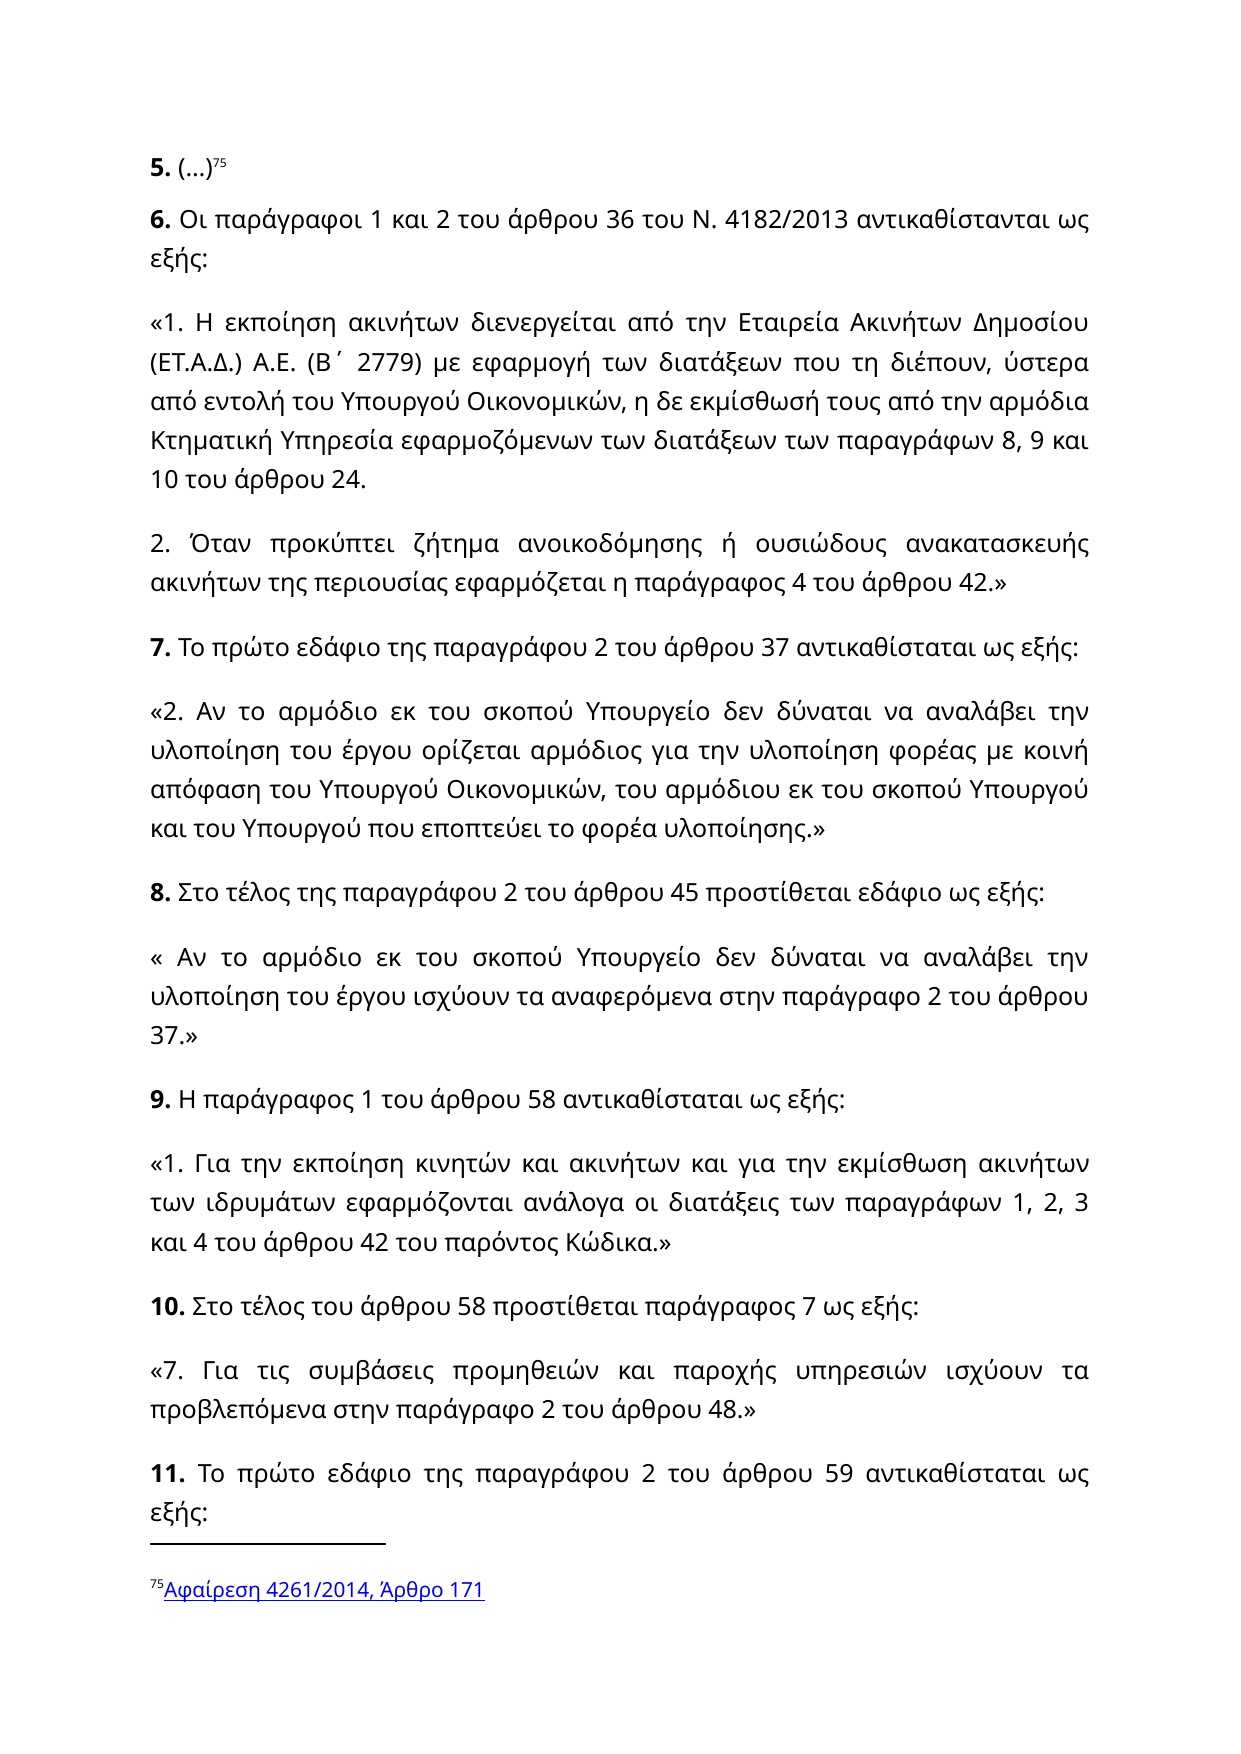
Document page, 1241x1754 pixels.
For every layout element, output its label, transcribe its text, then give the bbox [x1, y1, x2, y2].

text «1. Η εκποίηση ακινήτων διενεργείται από την Εταιρεία Ακινήτων Δημοσίου (ΕΤ.Α.Δ.) Α.Ε. (Β΄ 2779) με εφαρμογή των διατάξεων που τη διέπουν, ύστερα από εντολή του Υπουργού Οικονομικών, η δε εκμίσθωσή τους από την αρμόδια Κτηματική Υπηρεσία εφαρμοζόμενων των διατάξεων των παραγράφων 8, 9 και 10 του άρθρου 24. [150, 305, 1090, 496]
text Αφαίρεση 4261/2014, Άρθρο 171 [150, 1576, 1090, 1604]
text 8. Στο τέλος της παραγράφου 2 του άρθρου 45 προστίθεται εδάφιο ως εξής: [150, 875, 1090, 909]
text 7. Το πρώτο εδάφιο της παραγράφου 2 του άρθρου 37 αντικαθίσταται ως εξής: [150, 629, 1090, 663]
text 5. (…) [150, 150, 1090, 184]
text «7. Για τις συμβάσεις προμηθειών και παροχής υπηρεσιών ισχύουν τα προβλεπόμενα στην παράγραφο 2 του άρθρου 48.» [150, 1352, 1090, 1426]
text 11. Το πρώτο εδάφιο της παραγράφου 2 του άρθρου 59 αντικαθίσταται ως εξής: [150, 1456, 1090, 1529]
text « Αν το αρμόδιο εκ του σκοπού Υπουργείο δεν δύναται να αναλάβει την υλοποίηση του έργου ισχύουν τα αναφερόμενα στην παράγραφο 2 του άρθρου 37.» [150, 939, 1090, 1052]
text 2. Όταν προκύπτει ζήτημα ανοικοδόμησης ή ουσιώδους ανακατασκευής ακινήτων της περιουσίας εφαρμόζεται η παράγραφος 4 του άρθρου 42.» [150, 526, 1090, 599]
text «2. Αν το αρμόδιο εκ του σκοπού Υπουργείο δεν δύναται να αναλάβει την υλοποίηση του έργου ορίζεται αρμόδιος για την υλοποίηση φορέας με κοινή απόφαση του Υπουργού Οικονομικών, του αρμόδιου εκ του σκοπού Υπουργού και του Υπουργού που εποπτεύει το φορέα υλοποίησης.» [150, 693, 1090, 845]
text «1. Για την εκποίηση κινητών και ακινήτων και για την εκμίσθωση ακινήτων των ιδρυμάτων εφαρμόζονται ανάλογα οι διατάξεις των παραγράφων 1, 2, 3 και 4 του άρθρου 42 του παρόντος Κώδικα.» [150, 1146, 1090, 1258]
text 6. Οι παράγραφοι 1 και 2 του άρθρου 36 του Ν. 4182/2013 αντικαθίστανται ως εξής: [150, 202, 1090, 275]
text 10. Στο τέλος του άρθρου 58 προστίθεται παράγραφος 7 ως εξής: [150, 1288, 1090, 1322]
text 9. Η παράγραφος 1 του άρθρου 58 αντικαθίσταται ως εξής: [150, 1082, 1090, 1116]
